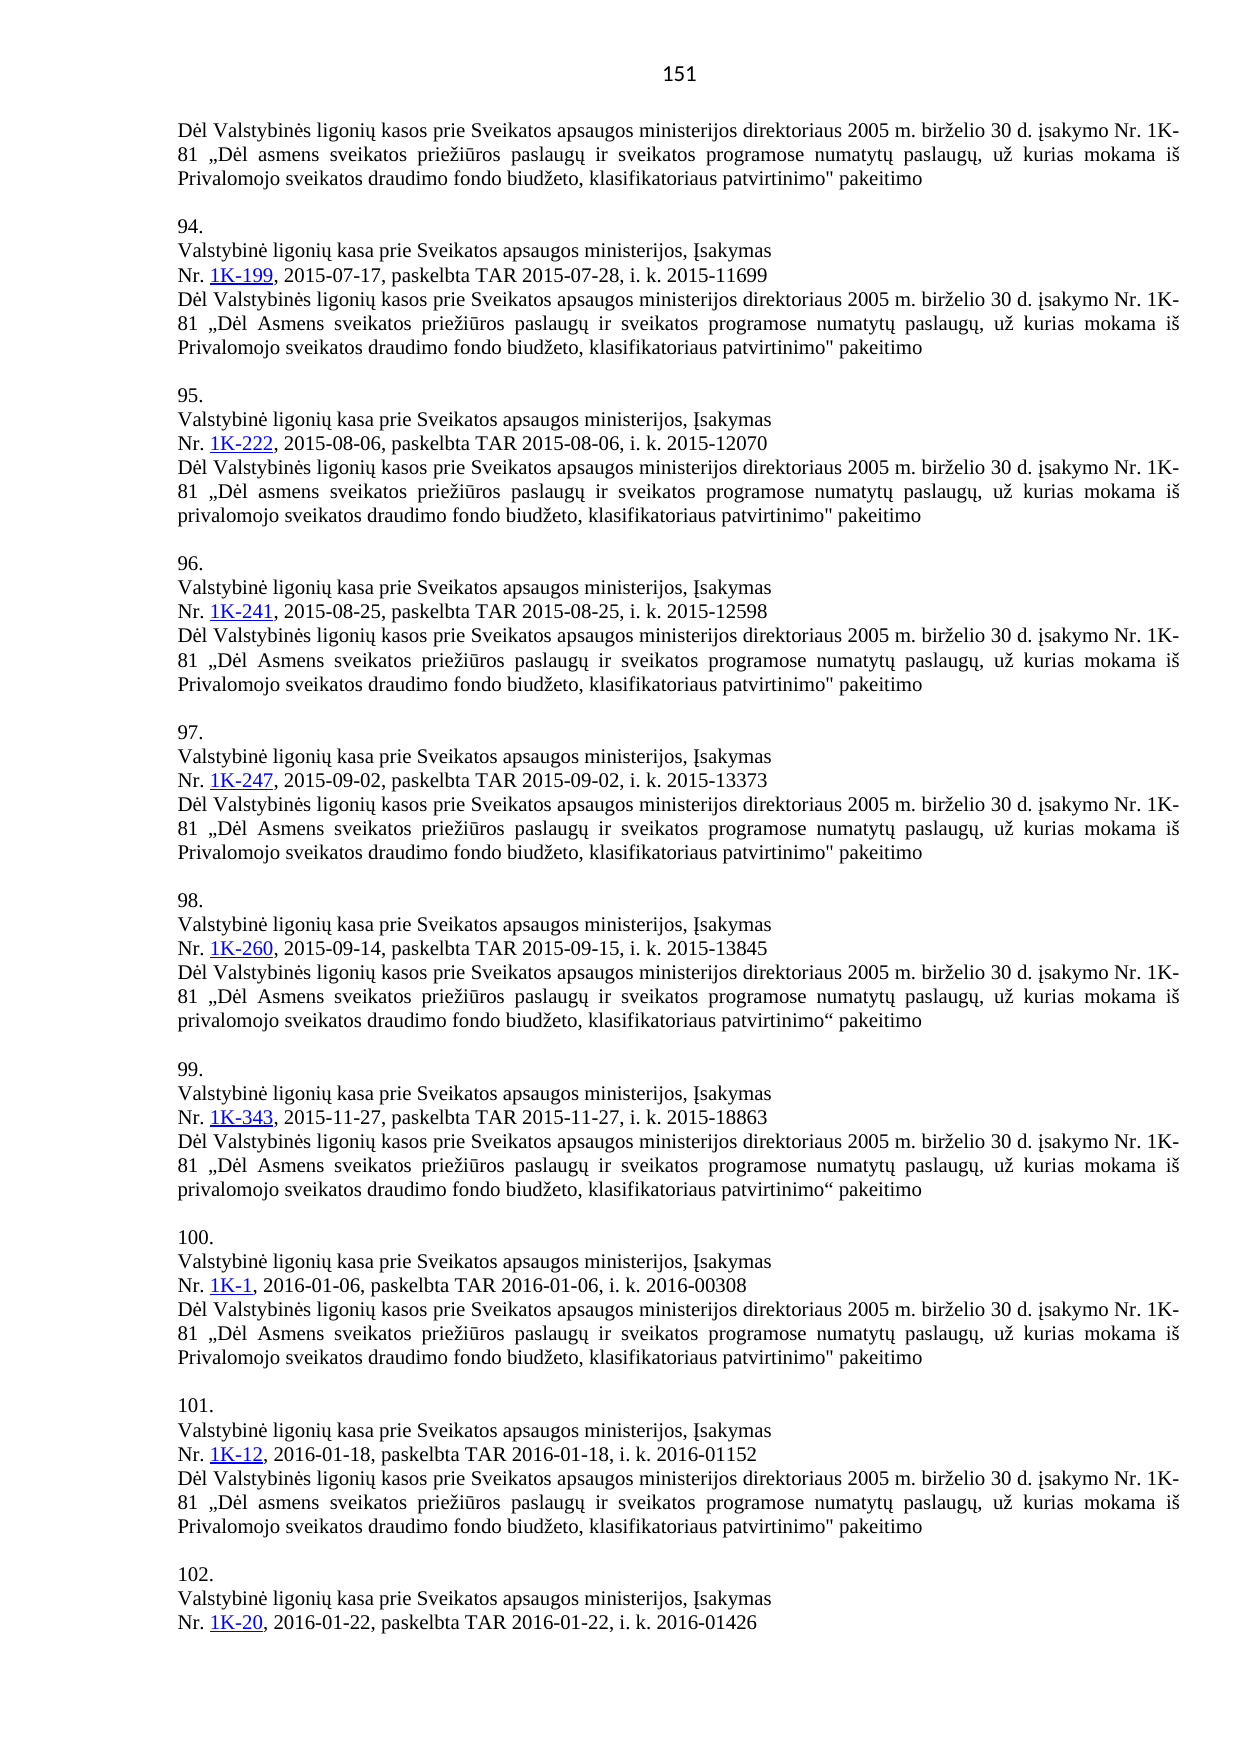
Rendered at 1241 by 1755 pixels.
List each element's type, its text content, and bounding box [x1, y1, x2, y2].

text Dėl Valstybinės ligonių kasos prie Sveikatos apsaugos ministerijos direktoriaus 2005 m. birželio 30 d. įsakymo Nr. 1K-81 „Dėl Asmens sveikatos priežiūros paslaugų ir sveikatos programose numatytų paslaugų, už kurias mokama iš Privalomojo sveikatos draudimo fondo biudžeto, klasifikatoriaus patvirtinimo" pakeitimo [177, 1297, 1181, 1369]
text Nr. 1K-12, 2016-01-18, paskelbta TAR 2016-01-18, i. k. 2016-01152 [177, 1442, 1181, 1466]
text Nr. 1K-247, 2015-09-02, paskelbta TAR 2015-09-02, i. k. 2015-13373 [177, 768, 1181, 792]
text Valstybinė ligonių kasa prie Sveikatos apsaugos ministerijos, Įsakymas [177, 1081, 1181, 1105]
text Dėl Valstybinės ligonių kasos prie Sveikatos apsaugos ministerijos direktoriaus 2005 m. birželio 30 d. įsakymo Nr. 1K-81 „Dėl Asmens sveikatos priežiūros paslaugų ir sveikatos programose numatytų paslaugų, už kurias mokama iš Privalomojo sveikatos draudimo fondo biudžeto, klasifikatoriaus patvirtinimo" pakeitimo [177, 287, 1181, 359]
text Nr. 1K-241, 2015-08-25, paskelbta TAR 2015-08-25, i. k. 2015-12598 [177, 599, 1181, 623]
text Valstybinė ligonių kasa prie Sveikatos apsaugos ministerijos, Įsakymas [177, 407, 1181, 431]
text 97. [177, 720, 1181, 744]
text Nr. 1K-20, 2016-01-22, paskelbta TAR 2016-01-22, i. k. 2016-01426 [177, 1610, 1181, 1634]
text Nr. 1K-1, 2016-01-06, paskelbta TAR 2016-01-06, i. k. 2016-00308 [177, 1273, 1181, 1297]
text 94. [177, 214, 1181, 238]
text 102. [177, 1562, 1181, 1586]
text Dėl Valstybinės ligonių kasos prie Sveikatos apsaugos ministerijos direktoriaus 2005 m. birželio 30 d. įsakymo Nr. 1K-81 „Dėl asmens sveikatos priežiūros paslaugų ir sveikatos programose numatytų paslaugų, už kurias mokama iš privalomojo sveikatos draudimo fondo biudžeto, klasifikatoriaus patvirtinimo" pakeitimo [177, 455, 1181, 527]
text Dėl Valstybinės ligonių kasos prie Sveikatos apsaugos ministerijos direktoriaus 2005 m. birželio 30 d. įsakymo Nr. 1K-81 „Dėl Asmens sveikatos priežiūros paslaugų ir sveikatos programose numatytų paslaugų, už kurias mokama iš Privalomojo sveikatos draudimo fondo biudžeto, klasifikatoriaus patvirtinimo" pakeitimo [177, 623, 1181, 696]
text Valstybinė ligonių kasa prie Sveikatos apsaugos ministerijos, Įsakymas [177, 238, 1181, 262]
text 95. [177, 383, 1181, 407]
text Valstybinė ligonių kasa prie Sveikatos apsaugos ministerijos, Įsakymas [177, 575, 1181, 599]
text Nr. 1K-199, 2015-07-17, paskelbta TAR 2015-07-28, i. k. 2015-11699 [177, 262, 1181, 287]
text Valstybinė ligonių kasa prie Sveikatos apsaugos ministerijos, Įsakymas [177, 912, 1181, 936]
text Nr. 1K-222, 2015-08-06, paskelbta TAR 2015-08-06, i. k. 2015-12070 [177, 431, 1181, 455]
text Valstybinė ligonių kasa prie Sveikatos apsaugos ministerijos, Įsakymas [177, 1417, 1181, 1442]
text Nr. 1K-260, 2015-09-14, paskelbta TAR 2015-09-15, i. k. 2015-13845 [177, 936, 1181, 960]
text 101. [177, 1393, 1181, 1417]
text 100. [177, 1225, 1181, 1249]
text Valstybinė ligonių kasa prie Sveikatos apsaugos ministerijos, Įsakymas [177, 1249, 1181, 1273]
text 96. [177, 551, 1181, 575]
text Dėl Valstybinės ligonių kasos prie Sveikatos apsaugos ministerijos direktoriaus 2005 m. birželio 30 d. įsakymo Nr. 1K-81 „Dėl Asmens sveikatos priežiūros paslaugų ir sveikatos programose numatytų paslaugų, už kurias mokama iš privalomojo sveikatos draudimo fondo biudžeto, klasifikatoriaus patvirtinimo“ pakeitimo [177, 960, 1181, 1032]
text Dėl Valstybinės ligonių kasos prie Sveikatos apsaugos ministerijos direktoriaus 2005 m. birželio 30 d. įsakymo Nr. 1K-81 „Dėl asmens sveikatos priežiūros paslaugų ir sveikatos programose numatytų paslaugų, už kurias mokama iš Privalomojo sveikatos draudimo fondo biudžeto, klasifikatoriaus patvirtinimo" pakeitimo [177, 118, 1181, 190]
text 99. [177, 1057, 1181, 1081]
text Dėl Valstybinės ligonių kasos prie Sveikatos apsaugos ministerijos direktoriaus 2005 m. birželio 30 d. įsakymo Nr. 1K-81 „Dėl Asmens sveikatos priežiūros paslaugų ir sveikatos programose numatytų paslaugų, už kurias mokama iš Privalomojo sveikatos draudimo fondo biudžeto, klasifikatoriaus patvirtinimo" pakeitimo [177, 792, 1181, 864]
text Valstybinė ligonių kasa prie Sveikatos apsaugos ministerijos, Įsakymas [177, 1586, 1181, 1610]
text Nr. 1K-343, 2015-11-27, paskelbta TAR 2015-11-27, i. k. 2015-18863 [177, 1105, 1181, 1129]
text 98. [177, 888, 1181, 912]
text Dėl Valstybinės ligonių kasos prie Sveikatos apsaugos ministerijos direktoriaus 2005 m. birželio 30 d. įsakymo Nr. 1K-81 „Dėl asmens sveikatos priežiūros paslaugų ir sveikatos programose numatytų paslaugų, už kurias mokama iš Privalomojo sveikatos draudimo fondo biudžeto, klasifikatoriaus patvirtinimo" pakeitimo [177, 1466, 1181, 1538]
text Dėl Valstybinės ligonių kasos prie Sveikatos apsaugos ministerijos direktoriaus 2005 m. birželio 30 d. įsakymo Nr. 1K-81 „Dėl Asmens sveikatos priežiūros paslaugų ir sveikatos programose numatytų paslaugų, už kurias mokama iš privalomojo sveikatos draudimo fondo biudžeto, klasifikatoriaus patvirtinimo“ pakeitimo [177, 1129, 1181, 1201]
text Valstybinė ligonių kasa prie Sveikatos apsaugos ministerijos, Įsakymas [177, 744, 1181, 768]
